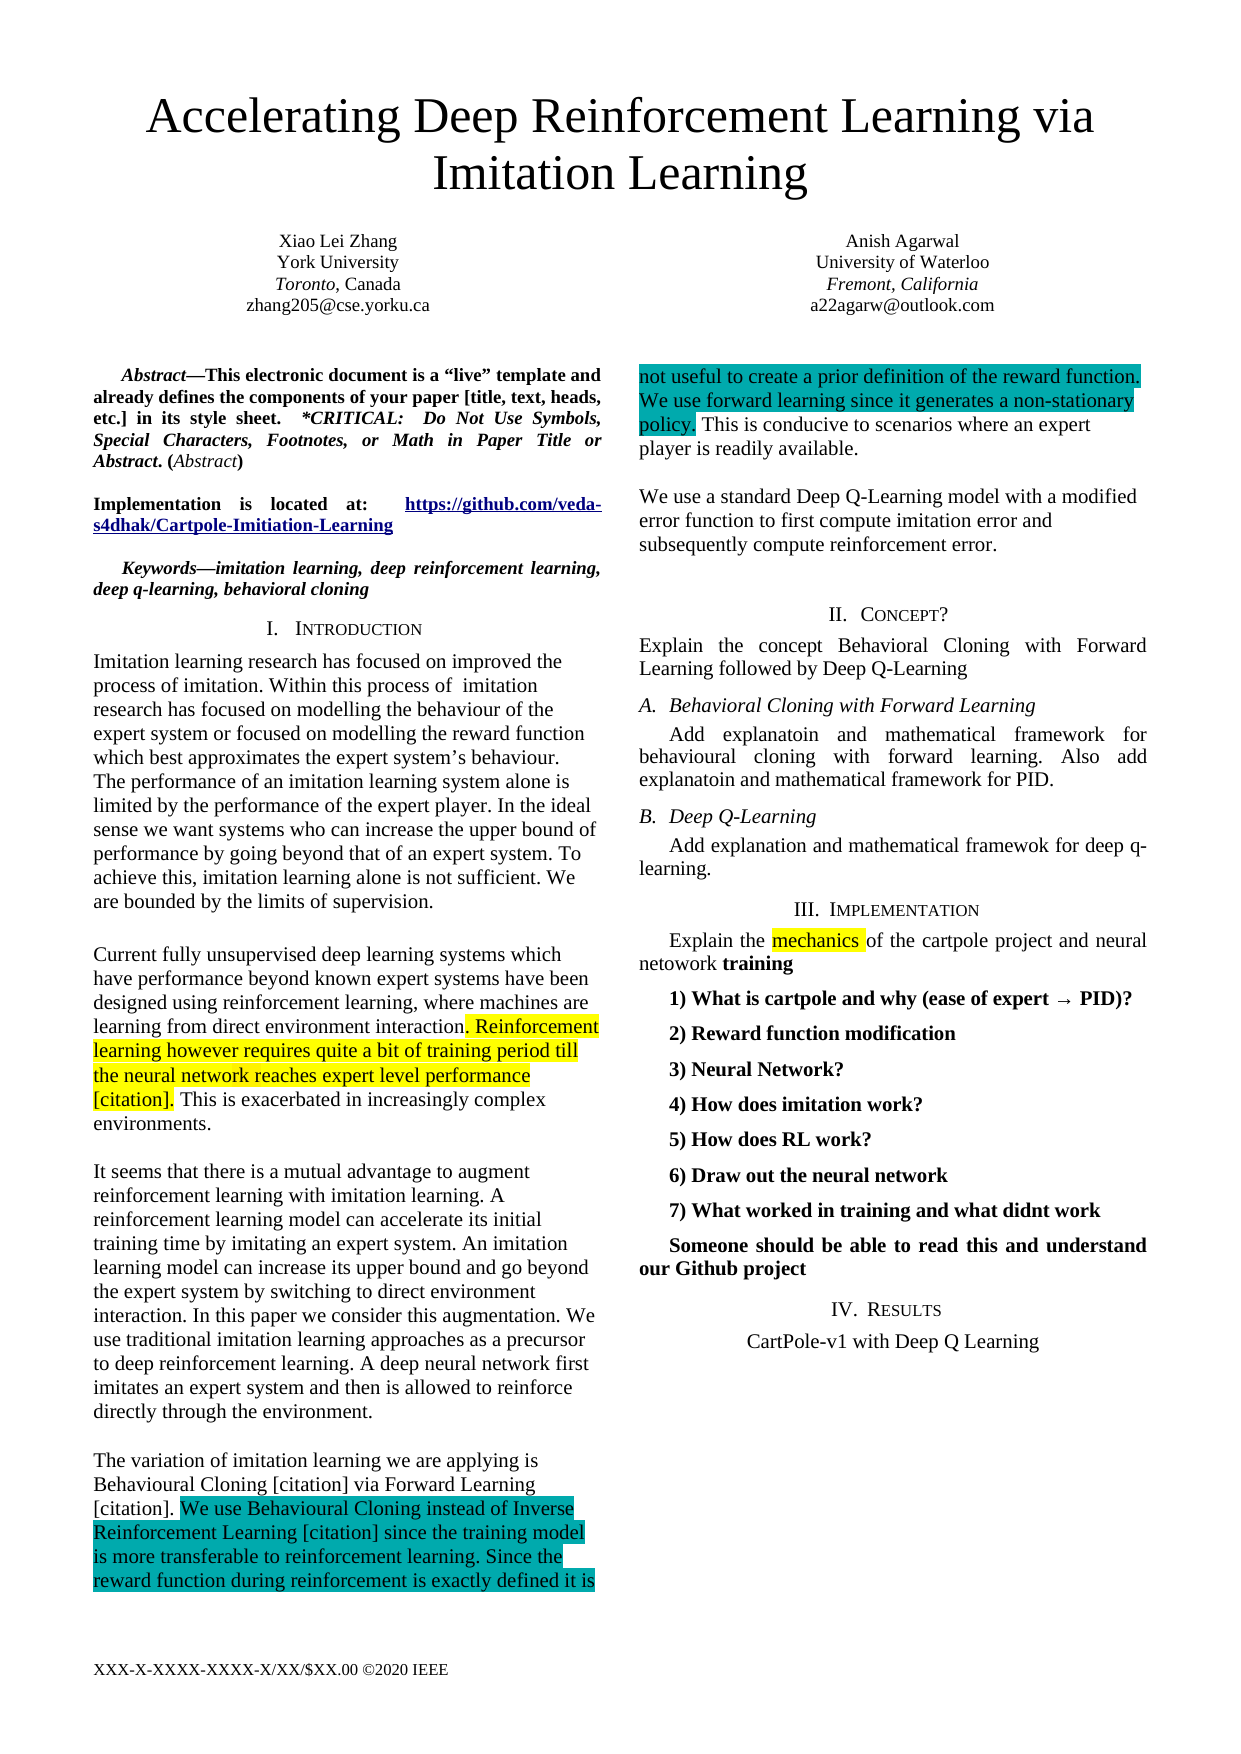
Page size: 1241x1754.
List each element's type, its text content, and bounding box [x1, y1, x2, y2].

subtitle Behavioral Cloning with Forward Learning [639, 692, 1147, 717]
text not useful to create a prior definition of the reward function. We use forward learning since it generates a non-stationary policy. This is conducive to scenarios where an expert player is readily available. [639, 364, 1147, 460]
text Add explanatoin and mathematical framework for behavioural cloning with forward learning. Also add explanatoin and mathematical framework for PID. [639, 723, 1147, 791]
text CartPole-v1 with Deep Q Learning [639, 1329, 1147, 1353]
text 1) What is cartpole and why (ease of expert → PID)? [639, 987, 1147, 1010]
text Implementation is located at: https://github.com/veda-s4dhak/Cartpole-Imitiation-Learning [93, 493, 601, 536]
text Add explanation and mathematical framewok for deep q-learning. [639, 834, 1147, 880]
title Accelerating Deep Reinforcement Learning via Imitation Learning [93, 85, 1147, 200]
subtitle Introduction [93, 616, 601, 640]
text Keywords—imitation learning, deep reinforcement learning, deep q-learning, behavioral cloning [93, 557, 601, 600]
text 7) What worked in training and what didnt work [639, 1199, 1147, 1222]
subtitle Concept? [639, 602, 1147, 626]
text Anish Agarwal [658, 229, 1147, 251]
subtitle Implementation [639, 897, 1147, 921]
text 3) Neural Network? [639, 1058, 1147, 1081]
subtitle Results [639, 1297, 1147, 1321]
text The performance of an imitation learning system alone is limited by the performance of the expert player. In the ideal sense we want systems who can increase the upper bound of performance by going beyond that of an expert system. To achieve this, imitation learning alone is not sufficient. We are bounded by the limits of supervision. [93, 769, 601, 913]
text 2) Reward function modification [639, 1023, 1147, 1045]
text Imitation learning research has focused on improved the process of imitation. Within this process of imitation research has focused on modelling the behaviour of the expert system or focused on modelling the reward function which best approximates the expert system’s behaviour. [93, 649, 601, 769]
text Someone should be able to read this and understand our Github project [639, 1234, 1147, 1280]
text Xiao Lei Zhang York University Toronto, Canada zhang205@cse.yorku.ca [93, 229, 583, 316]
text University of Waterloo Fremont, California a22agarw@outlook.com [658, 251, 1147, 316]
text It seems that there is a mutual advantage to augment reinforcement learning with imitation learning. A reinforcement learning model can accelerate its initial training time by imitating an expert system. An imitation learning model can increase its upper bound and go beyond the expert system by switching to direct environment interaction. In this paper we consider this augmentation. We use traditional imitation learning approaches as a precursor to deep reinforcement learning. A deep neural network first imitates an expert system and then is allowed to reinforce directly through the environment. [93, 1159, 601, 1423]
text Abstract—This electronic document is a “live” template and already defines the components of your paper [title, text, heads, etc.] in its style sheet. *CRITICAL: Do Not Use Symbols, Special Characters, Footnotes, or Math in Paper Title or Abstract. (Abstract) [93, 364, 601, 472]
text Explain the concept Behavioral Cloning with Forward Learning followed by Deep Q-Learning [639, 634, 1147, 680]
text Explain the mechanics of the cartpole project and neural netowork training [639, 929, 1147, 975]
text 5) How does RL work? [639, 1128, 1147, 1151]
text 6) Draw out the neural network [639, 1164, 1147, 1187]
text We use a standard Deep Q-Learning model with a modified error function to first compute imitation error and subsequently compute reinforcement error. [639, 484, 1147, 556]
text Current fully unsupervised deep learning systems which have performance beyond known expert systems have been designed using reinforcement learning, where machines are learning from direct environment interaction. Reinforcement learning however requires quite a bit of training period till the neural network reaches expert level performance [citation]. This is exacerbated in increasingly complex environments. [93, 942, 601, 1135]
text 4) How does imitation work? [639, 1093, 1147, 1116]
subtitle Deep Q-Learning [639, 804, 1147, 828]
text The variation of imitation learning we are applying is Behavioural Cloning [citation] via Forward Learning [citation]. We use Behavioural Cloning instead of Inverse Reinforcement Learning [citation] since the training model is more transferable to reinforcement learning. Since the reward function during reinforcement is exactly defined it is [93, 1447, 601, 1592]
